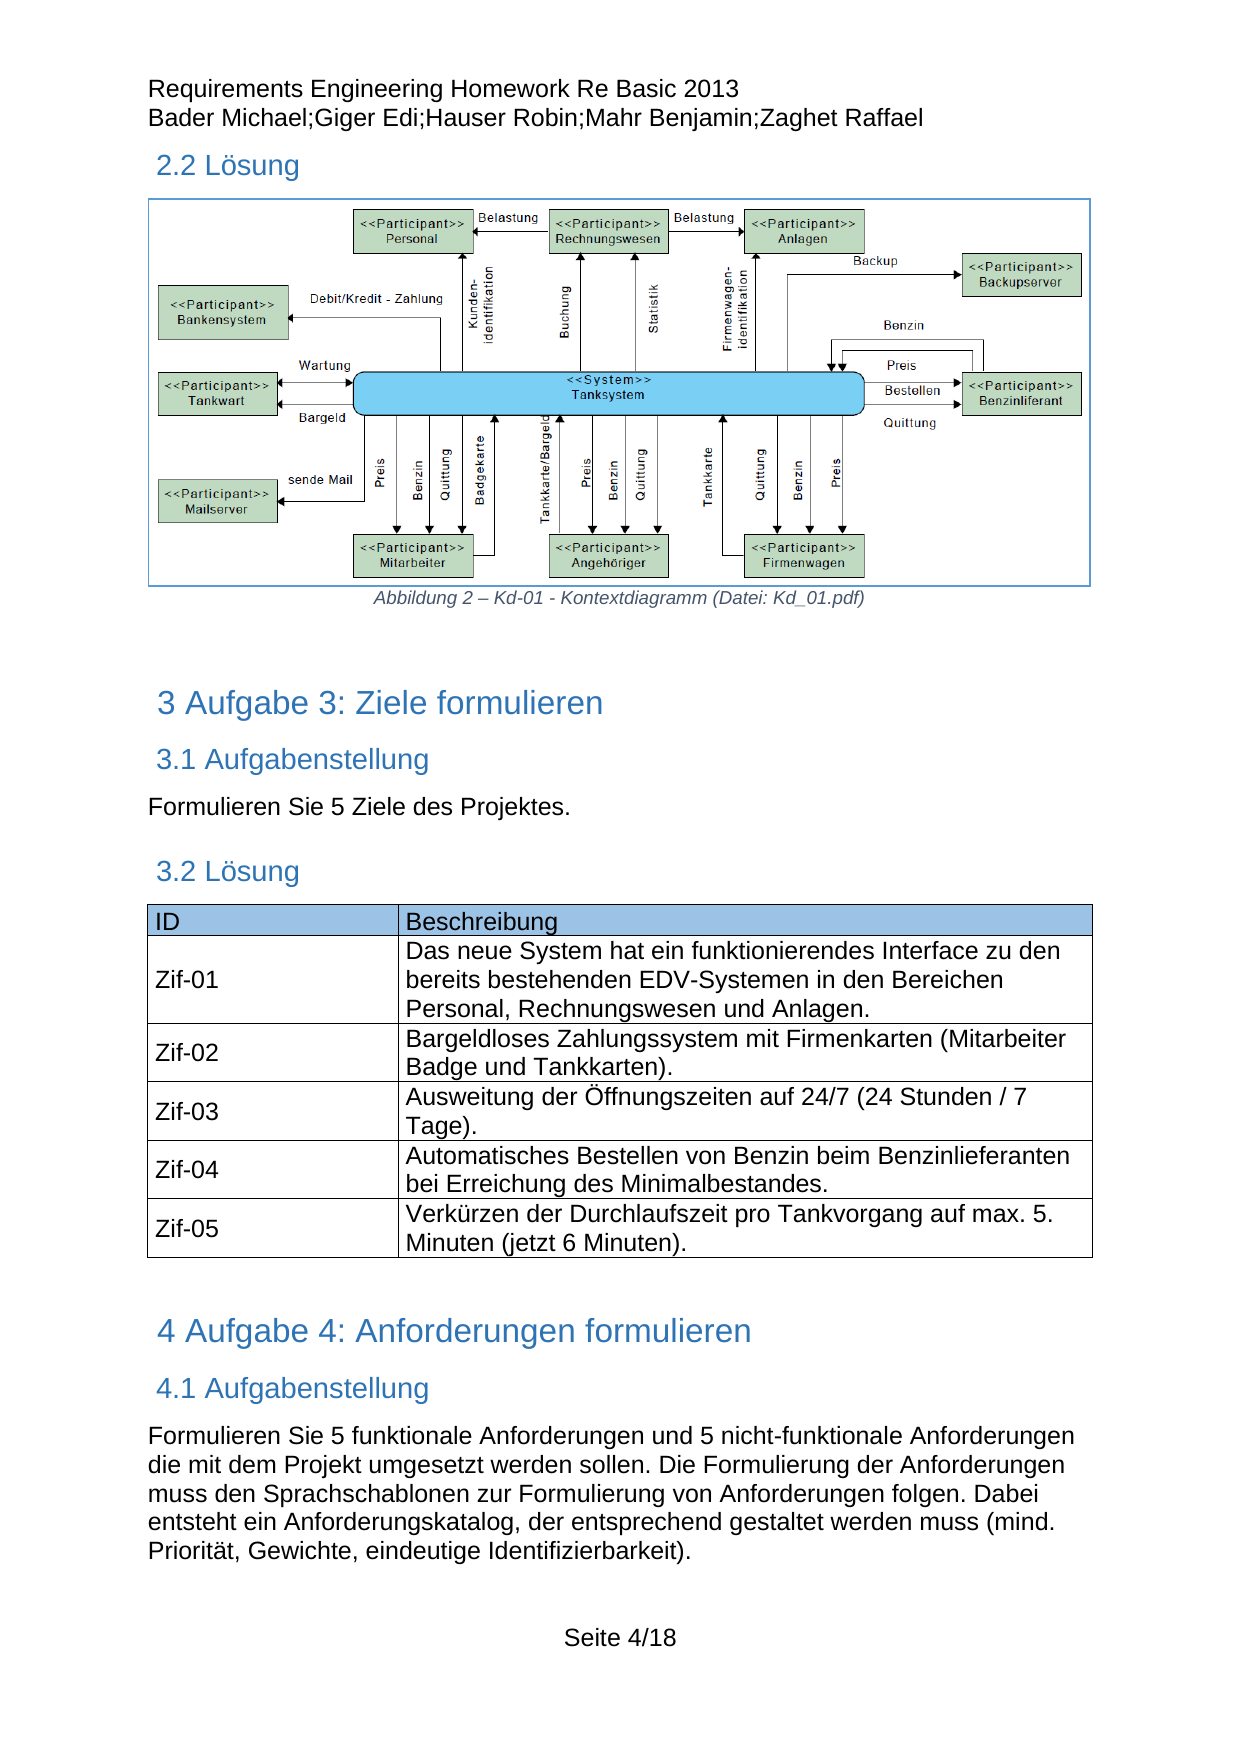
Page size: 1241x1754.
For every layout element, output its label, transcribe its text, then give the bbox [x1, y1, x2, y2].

table_header Beschreibung [399, 905, 1092, 935]
table_cell Zif-04 [148, 1141, 398, 1198]
text Formulieren Sie 5 funktionale Anforderungen und 5 nicht-funktionale Anforderungen die mit dem Projekt umgesetzt werden sollen. Die Formulierung der Anforderungen muss den Sprachschablonen zur Formulierung von Anforderungen folgen. Dabei entsteht ein Anforderungskatalog, der entsprechend gestaltet werden muss (mind. Priorität, Gewichte, eindeutige Identifizierbarkeit). [148, 1421, 1093, 1565]
text Formulieren Sie 5 Ziele des Projektes. [148, 792, 1093, 821]
subtitle Aufgabenstellung [148, 1371, 1093, 1404]
text Abbildung 2 – Kd-01 - Kontextdiagramm (Datei: Kd_01.pdf) [148, 587, 1093, 608]
table_cell Das neue System hat ein funktionierendes Interface zu den bereits bestehenden EDV-Systemen in den Bereichen Personal, Rechnungswesen und Anlagen. [399, 936, 1092, 1023]
subtitle Lösung [148, 854, 1093, 887]
subtitle Lösung [148, 148, 1093, 181]
table_cell Zif-03 [148, 1082, 398, 1140]
table_cell Zif-01 [148, 936, 398, 1023]
table_cell Automatisches Bestellen von Benzin beim Benzinlieferanten bei Erreichung des Minimalbestandes. [399, 1141, 1092, 1198]
table_cell Ausweitung der Öffnungszeiten auf 24/7 (24 Stunden / 7 Tage). [399, 1082, 1092, 1140]
subtitle Aufgabe 3: Ziele formulieren [148, 683, 1093, 721]
table_cell Bargeldloses Zahlungssystem mit Firmenkarten (Mitarbeiter Badge und Tankkarten). [399, 1024, 1092, 1081]
table_header ID [148, 905, 398, 935]
subtitle Aufgabe 4: Anforderungen formulieren [148, 1312, 1093, 1350]
picture [149, 200, 1089, 585]
subtitle Aufgabenstellung [148, 742, 1093, 776]
table_cell Verkürzen der Durchlaufszeit pro Tankvorgang auf max. 5. Minuten (jetzt 6 Minuten). [399, 1199, 1092, 1257]
table_cell Zif-05 [148, 1199, 398, 1257]
table_cell Zif-02 [148, 1024, 398, 1081]
